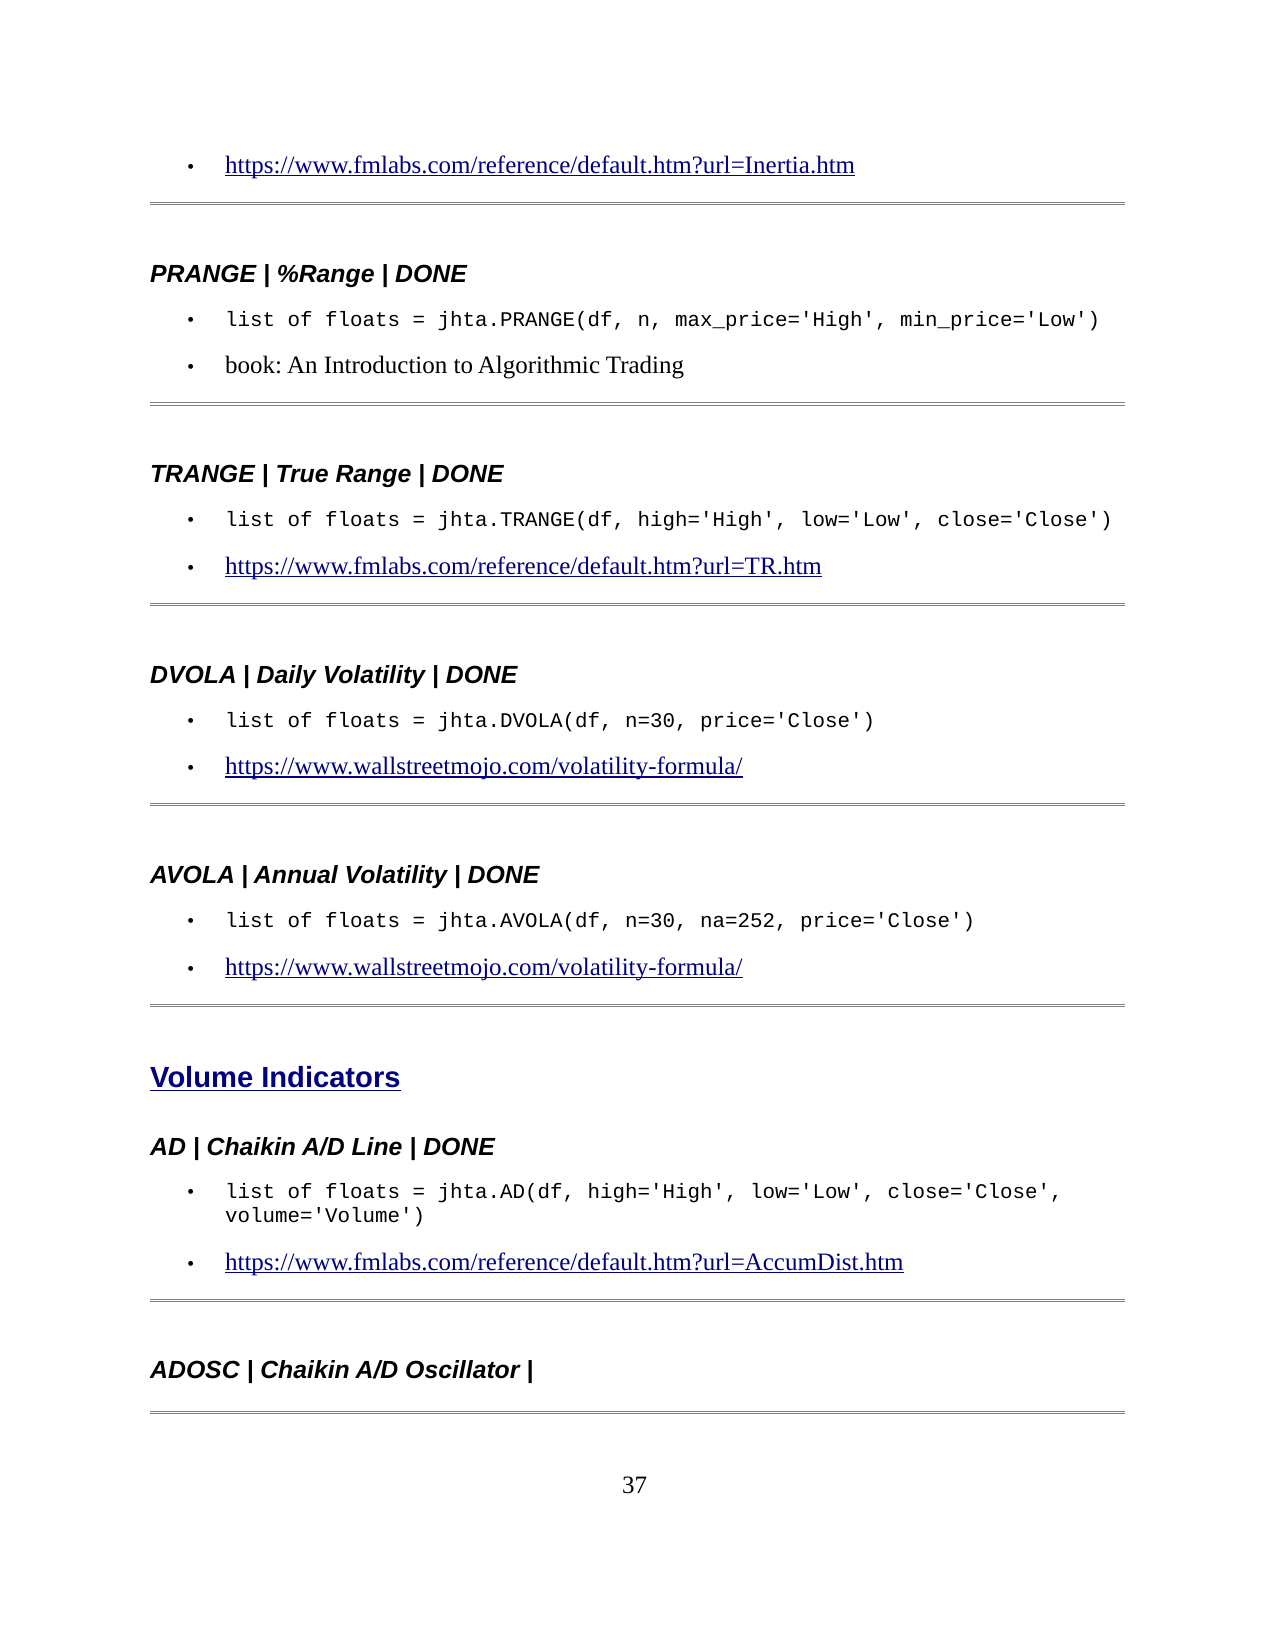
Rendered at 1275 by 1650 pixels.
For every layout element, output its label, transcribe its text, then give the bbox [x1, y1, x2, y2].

subtitle PRANGE | %Range | DONE [150, 259, 1125, 287]
list list of floats = jhta.TRANGE(df, high='High', low='Low', close='Close') [187, 509, 1125, 533]
list https://www.wallstreetmojo.com/volatility-formula/ [187, 952, 1125, 980]
list book: An Introduction to Algorithmic Trading [187, 350, 1125, 379]
subtitle DVOLA | Daily Volatility | DONE [150, 660, 1125, 688]
list https://www.fmlabs.com/reference/default.htm?url=AccumDist.htm [187, 1247, 1125, 1276]
subtitle Volume Indicators [150, 1061, 1125, 1094]
list https://www.fmlabs.com/reference/default.htm?url=Inertia.htm [187, 150, 1125, 179]
list list of floats = jhta.AD(df, high='High', low='Low', close='Close', volume='Volume') [187, 1182, 1125, 1229]
subtitle TRANGE | True Range | DONE [150, 459, 1125, 488]
list https://www.wallstreetmojo.com/volatility-formula/ [187, 751, 1125, 780]
list list of floats = jhta.PRANGE(df, n, max_price='High', min_price='Low') [187, 309, 1125, 332]
subtitle ADOSC | Chaikin A/D Oscillator | [150, 1356, 1125, 1384]
subtitle AD | Chaikin A/D Line | DONE [150, 1132, 1125, 1160]
list https://www.fmlabs.com/reference/default.htm?url=TR.htm [187, 551, 1125, 579]
list list of floats = jhta.AVOLA(df, n=30, na=252, price='Close') [187, 910, 1125, 934]
subtitle AVOLA | Annual Volatility | DONE [150, 860, 1125, 889]
list list of floats = jhta.DVOLA(df, n=30, price='Close') [187, 710, 1125, 733]
